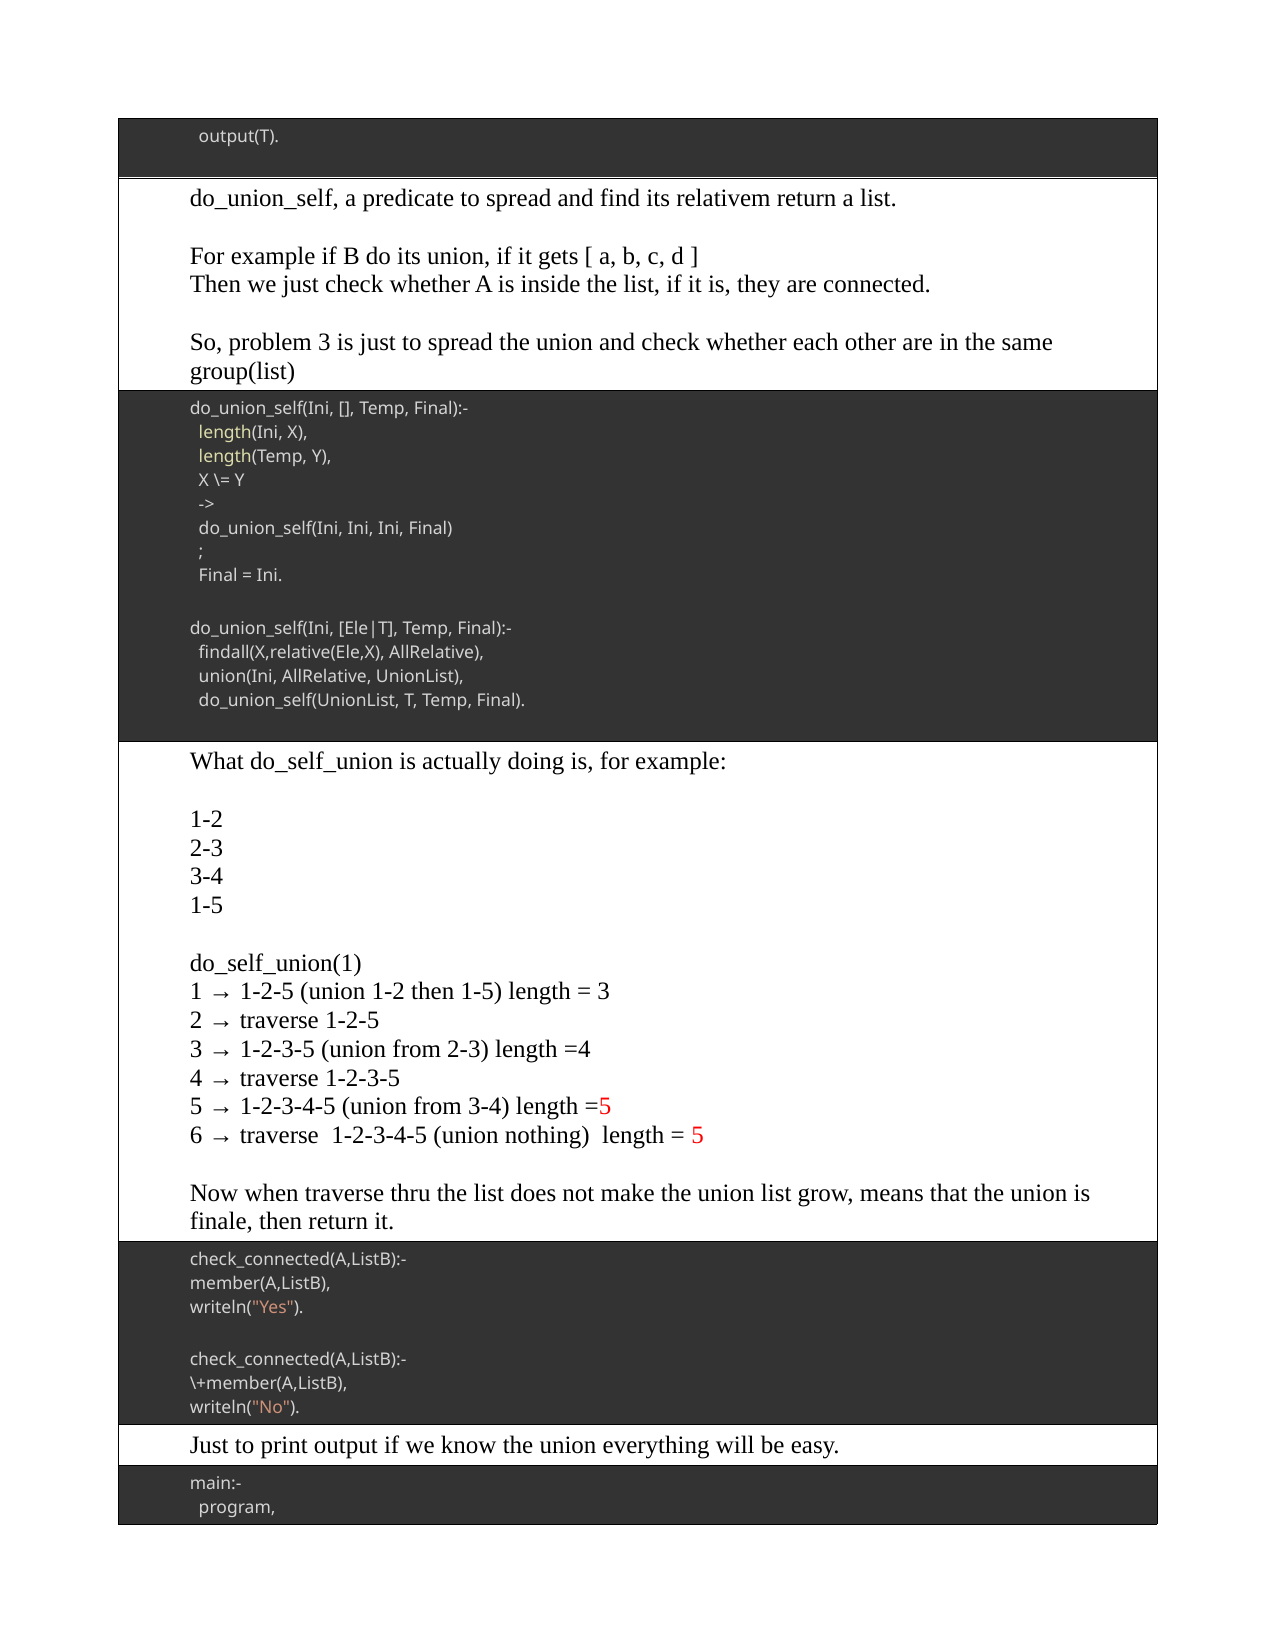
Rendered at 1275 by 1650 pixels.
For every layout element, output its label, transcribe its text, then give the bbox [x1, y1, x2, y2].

table_cell do_union_self(Ini, [], Temp, Final):- length(Ini, X), length(Temp, Y), X \= Y -> do_union_self(Ini, Ini, Ini, Final) ; Final = Ini. do_union_self(Ini, [Ele|T], Temp, Final):- findall(X,relative(Ele,X), AllRelative), union(Ini, AllRelative, UnionList), do_union_self(UnionList, T, Temp, Final). [184, 391, 1157, 741]
table_cell [119, 742, 184, 1241]
table_cell [119, 1242, 184, 1424]
table_cell [119, 1425, 184, 1465]
table_cell What do_self_union is actually doing is, for example: 1-2 2-3 3-4 1-5 do_self_union(1) 1 → 1-2-5 (union 1-2 then 1-5) length = 3 2 → traverse 1-2-5 3 → 1-2-3-5 (union from 2-3) length =4 4 → traverse 1-2-3-5 5 → 1-2-3-4-5 (union from 3-4) length =5 6 → traverse 1-2-3-4-5 (union nothing) length = 5 Now when traverse thru the list does not make the union list grow, means that the union is finale, then return it. [184, 742, 1157, 1241]
table_cell output(T). [184, 119, 1157, 177]
table_cell main:- program, [184, 1466, 1157, 1524]
table_cell Just to print output if we know the union everything will be easy. [184, 1425, 1157, 1465]
table_cell [119, 1466, 184, 1524]
table_cell [119, 179, 184, 390]
table_cell [119, 119, 184, 177]
table_cell check_connected(A,ListB):- member(A,ListB), writeln("Yes"). check_connected(A,ListB):- \+member(A,ListB), writeln("No"). [184, 1242, 1157, 1424]
table_cell [119, 391, 184, 741]
table_cell do_union_self, a predicate to spread and find its relativem return a list. For example if B do its union, if it gets [ a, b, c, d ] Then we just check whether A is inside the list, if it is, they are connected. So, problem 3 is just to spread the union and check whether each other are in the same group(list) [184, 179, 1157, 390]
